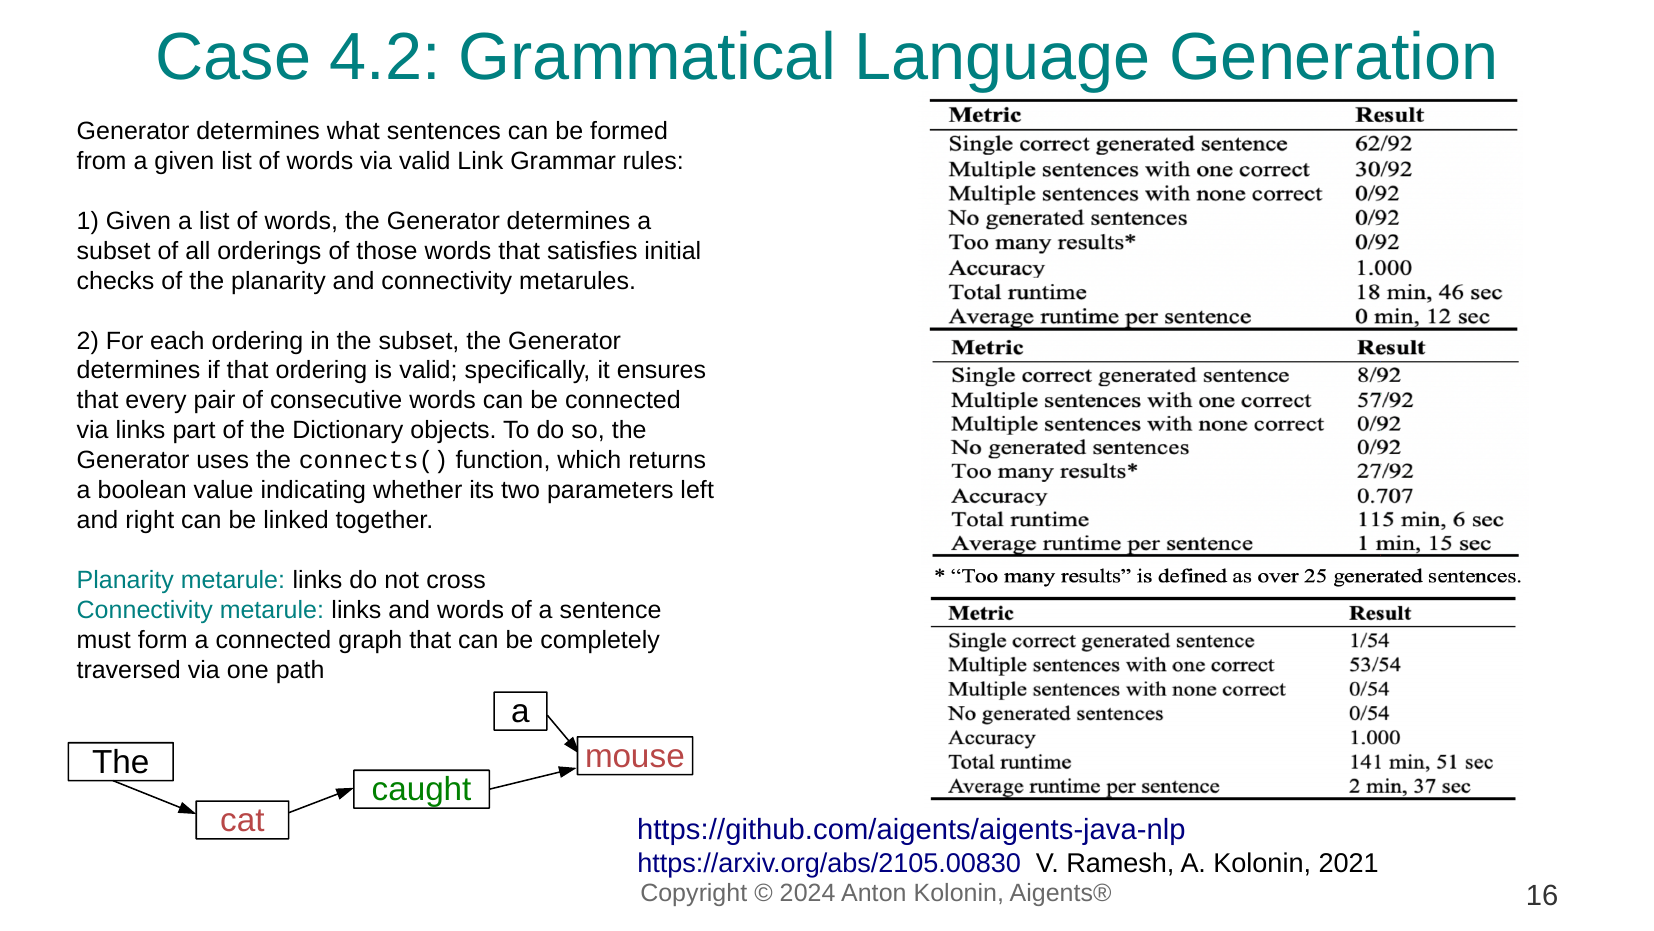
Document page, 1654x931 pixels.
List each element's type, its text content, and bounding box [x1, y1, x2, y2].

text_box mouse [577, 736, 693, 775]
text_box Case 4.2: Grammatical Language Generation [83, 2, 1572, 111]
text_box caught [353, 770, 490, 809]
picture [918, 111, 1529, 808]
text_box cat [196, 801, 289, 839]
text_box The [68, 742, 174, 781]
text_box a [494, 692, 547, 731]
text_box https://github.com/aigents/aigents-java-nlp [622, 805, 1228, 840]
text_box Generator determines what sentences can be formed from a given list of words via valid Link Grammar rules: 1) Given a list of words, the Generator determines a subset of all orderings of those words that satisfies initial checks of the planarity and connectivity metarules. 2) For each ordering in the subset, the Generator determines if that ordering is valid; specifically, it ensures that every pair of consecutive words can be connected via links part of the Dictionary objects. To do so, the Generator uses the connects() function, which returns a boolean value indicating whether its two parameters left and right can be linked together. Planarity metarule: links do not cross Connectivity metarule: links and words of a sentence must form a connected graph that can be completely traversed via one path [61, 107, 735, 702]
text_box https://arxiv.org/abs/2105.00830 V. Ramesh, A. Kolonin, 2021 [622, 840, 1496, 890]
